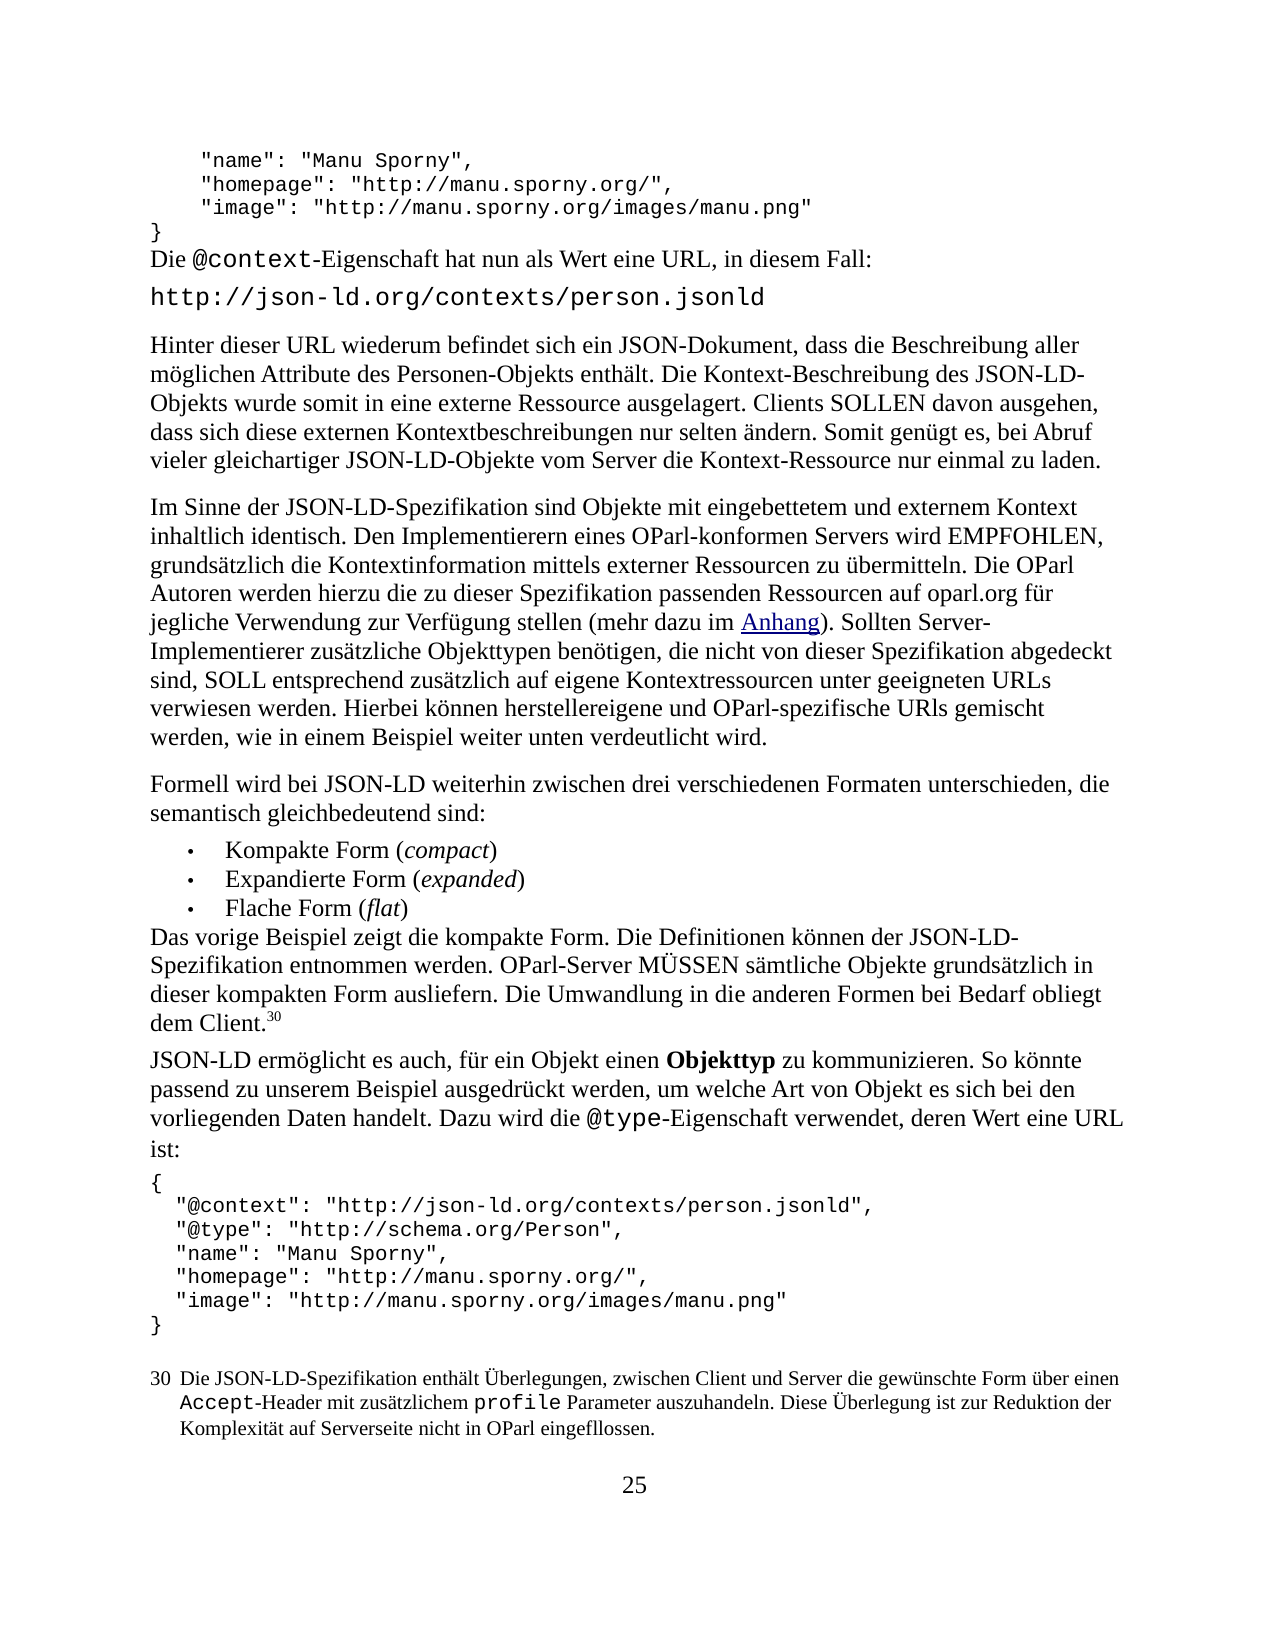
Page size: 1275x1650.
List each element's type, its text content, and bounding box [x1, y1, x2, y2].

text Das vorige Beispiel zeigt die kompakte Form. Die Definitionen können der JSON-LD-Spezifikation entnommen werden. OParl-Server MÜSSEN sämtliche Objekte grundsätzlich in dieser kompakten Form ausliefern. Die Umwandlung in die anderen Formen bei Bedarf obliegt dem Client. [150, 922, 1125, 1037]
text "homepage": "http://manu.sporny.org/", [150, 174, 1125, 197]
text "name": "Manu Sporny", [150, 150, 1125, 174]
text { [150, 1172, 1125, 1195]
text Im Sinne der JSON-LD-Spezifikation sind Objekte mit eingebettetem und externem Kontext inhaltlich identisch. Den Implementierern eines OParl-konformen Servers wird EMPFOHLEN, grundsätzlich die Kontextinformation mittels externer Ressourcen zu übermitteln. Die OParl Autoren werden hierzu die zu dieser Spezifikation passenden Ressourcen auf oparl.org für jegliche Verwendung zur Verfügung stellen (mehr dazu im Anhang). Sollten Server-Implementierer zusätzliche Objekttypen benötigen, die nicht von dieser Spezifikation abgedeckt sind, SOLL entsprechend zusätzlich auf eigene Kontextressourcen unter geeigneten URLs verwiesen werden. Hierbei können herstellereigene und OParl-spezifische URls gemischt werden, wie in einem Beispiel weiter unten verdeutlicht wird. [150, 492, 1125, 751]
text Formell wird bei JSON-LD weiterhin zwischen drei verschiedenen Formaten unterschieden, die semantisch gleichbedeutend sind: [150, 769, 1125, 826]
list Kompakte Form (compact) [187, 835, 1125, 864]
text Die @context-Eigenschaft hat nun als Wert eine URL, in diesem Fall: [150, 244, 1125, 275]
text Hinter dieser URL wiederum befindet sich ein JSON-Dokument, dass die Beschreibung aller möglichen Attribute des Personen-Objekts enthält. Die Kontext-Beschreibung des JSON-LD-Objekts wurde somit in eine externe Ressource ausgelagert. Clients SOLLEN davon ausgehen, dass sich diese externen Kontextbeschreibungen nur selten ändern. Somit genügt es, bei Abruf vieler gleichartiger JSON-LD-Objekte vom Server die Kontext-Ressource nur einmal zu laden. [150, 331, 1125, 474]
text "name": "Manu Sporny", [150, 1243, 1125, 1266]
text "image": "http://manu.sporny.org/images/manu.png" [150, 197, 1125, 221]
list Expandierte Form (expanded) [187, 864, 1125, 893]
text } [150, 1313, 1125, 1337]
text } [150, 221, 1125, 244]
text "homepage": "http://manu.sporny.org/", [150, 1266, 1125, 1290]
list Flache Form (flat) [187, 893, 1125, 922]
text "@type": "http://schema.org/Person", [150, 1219, 1125, 1243]
text JSON-LD ermöglicht es auch, für ein Objekt einen Objekttyp zu kommunizieren. So könnte passend zu unserem Beispiel ausgedrückt werden, um welche Art von Objekt es sich bei den vorliegenden Daten handelt. Dazu wird die @type-Eigenschaft verwendet, deren Wert eine URL ist: [150, 1046, 1125, 1163]
text Die JSON-LD-Spezifikation enthält Überlegungen, zwischen Client und Server die gewünschte Form über einen Accept-Header mit zusätzlichem profile Parameter auszuhandeln. Diese Überlegung ist zur Reduktion der Komplexität auf Serverseite nicht in OParl eingefllossen. [150, 1366, 1125, 1440]
text "image": "http://manu.sporny.org/images/manu.png" [150, 1290, 1125, 1313]
text http://json-ld.org/contexts/person.jsonld [150, 284, 1125, 313]
text "@context": "http://json-ld.org/contexts/person.jsonld", [150, 1195, 1125, 1219]
